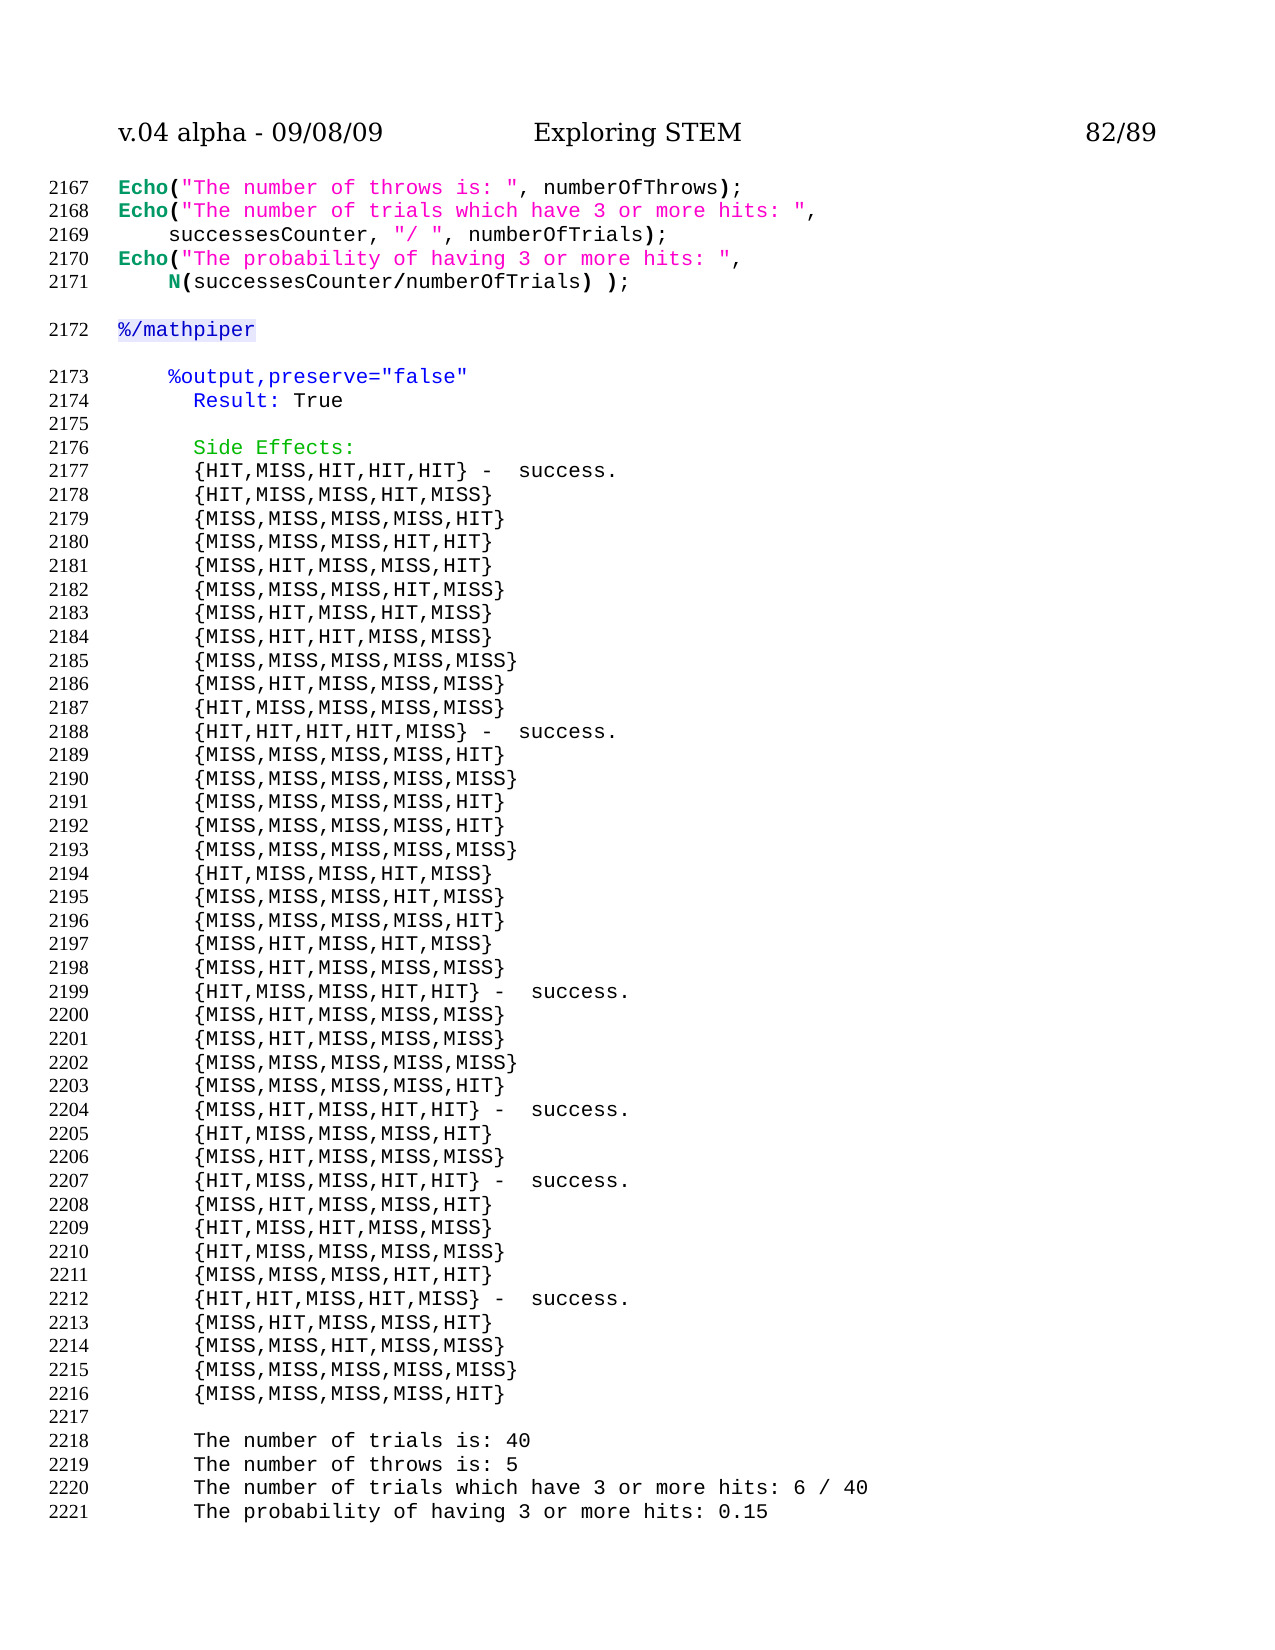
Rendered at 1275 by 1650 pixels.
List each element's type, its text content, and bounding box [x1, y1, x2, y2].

text {MISS,HIT,MISS,MISS,HIT} [118, 1312, 1157, 1335]
text {MISS,MISS,MISS,MISS,MISS} [118, 768, 1157, 792]
text {MISS,MISS,HIT,MISS,MISS} [118, 1335, 1157, 1359]
text The number of trials is: 40 [118, 1430, 1157, 1454]
text {MISS,HIT,MISS,HIT,MISS} [118, 602, 1157, 626]
text Side Effects: [118, 437, 1157, 461]
text {MISS,MISS,MISS,MISS,HIT} [118, 744, 1157, 768]
text {HIT,MISS,MISS,MISS,MISS} [118, 1241, 1157, 1264]
text {MISS,HIT,MISS,MISS,MISS} [118, 1004, 1157, 1028]
text %output,preserve="false" [118, 366, 1157, 389]
text {HIT,HIT,HIT,HIT,MISS} - success. [118, 721, 1157, 744]
text {MISS,MISS,MISS,HIT,MISS} [118, 579, 1157, 602]
text {MISS,MISS,MISS,HIT,HIT} [118, 531, 1157, 555]
text Echo("The probability of having 3 or more hits: ", [118, 248, 1157, 271]
text The probability of having 3 or more hits: 0.15 [118, 1501, 1157, 1524]
text %/mathpiper [118, 319, 1157, 342]
text {MISS,HIT,MISS,MISS,MISS} [118, 957, 1157, 981]
text {MISS,MISS,MISS,MISS,MISS} [118, 650, 1157, 673]
text {MISS,MISS,MISS,MISS,MISS} [118, 839, 1157, 862]
text {MISS,MISS,MISS,HIT,HIT} [118, 1264, 1157, 1288]
text {MISS,MISS,MISS,MISS,MISS} [118, 1052, 1157, 1075]
text {MISS,MISS,MISS,HIT,MISS} [118, 886, 1157, 910]
text {MISS,MISS,MISS,MISS,HIT} [118, 910, 1157, 933]
text Result: True [118, 389, 1157, 413]
text The number of trials which have 3 or more hits: 6 / 40 [118, 1477, 1157, 1501]
text {MISS,HIT,MISS,HIT,MISS} [118, 933, 1157, 957]
text {HIT,HIT,MISS,HIT,MISS} - success. [118, 1288, 1157, 1312]
text {MISS,MISS,MISS,MISS,HIT} [118, 792, 1157, 815]
text {HIT,MISS,HIT,HIT,HIT} - success. [118, 461, 1157, 484]
text {MISS,HIT,MISS,MISS,HIT} [118, 1193, 1157, 1217]
text {HIT,MISS,MISS,MISS,MISS} [118, 697, 1157, 721]
text {MISS,HIT,MISS,MISS,MISS} [118, 1146, 1157, 1170]
text N(successesCounter/numberOfTrials) ); [118, 271, 1157, 295]
text {MISS,HIT,MISS,MISS,HIT} [118, 555, 1157, 579]
text Echo("The number of trials which have 3 or more hits: ", [118, 200, 1157, 224]
text {HIT,MISS,MISS,HIT,MISS} [118, 862, 1157, 886]
text {MISS,MISS,MISS,MISS,HIT} [118, 508, 1157, 531]
text The number of throws is: 5 [118, 1454, 1157, 1477]
text {HIT,MISS,MISS,HIT,MISS} [118, 484, 1157, 508]
text {MISS,MISS,MISS,MISS,HIT} [118, 1383, 1157, 1406]
text {MISS,HIT,MISS,HIT,HIT} - success. [118, 1099, 1157, 1123]
text Echo("The number of throws is: ", numberOfThrows); [118, 177, 1157, 200]
text {MISS,MISS,MISS,MISS,HIT} [118, 815, 1157, 839]
text {MISS,HIT,MISS,MISS,MISS} [118, 673, 1157, 697]
text {MISS,HIT,MISS,MISS,MISS} [118, 1028, 1157, 1052]
text {HIT,MISS,HIT,MISS,MISS} [118, 1217, 1157, 1241]
text {HIT,MISS,MISS,HIT,HIT} - success. [118, 981, 1157, 1004]
text {MISS,HIT,HIT,MISS,MISS} [118, 626, 1157, 650]
text successesCounter, "/ ", numberOfTrials); [118, 224, 1157, 248]
text {MISS,MISS,MISS,MISS,HIT} [118, 1075, 1157, 1099]
text {HIT,MISS,MISS,HIT,HIT} - success. [118, 1170, 1157, 1193]
text {HIT,MISS,MISS,MISS,HIT} [118, 1123, 1157, 1146]
text {MISS,MISS,MISS,MISS,MISS} [118, 1359, 1157, 1383]
